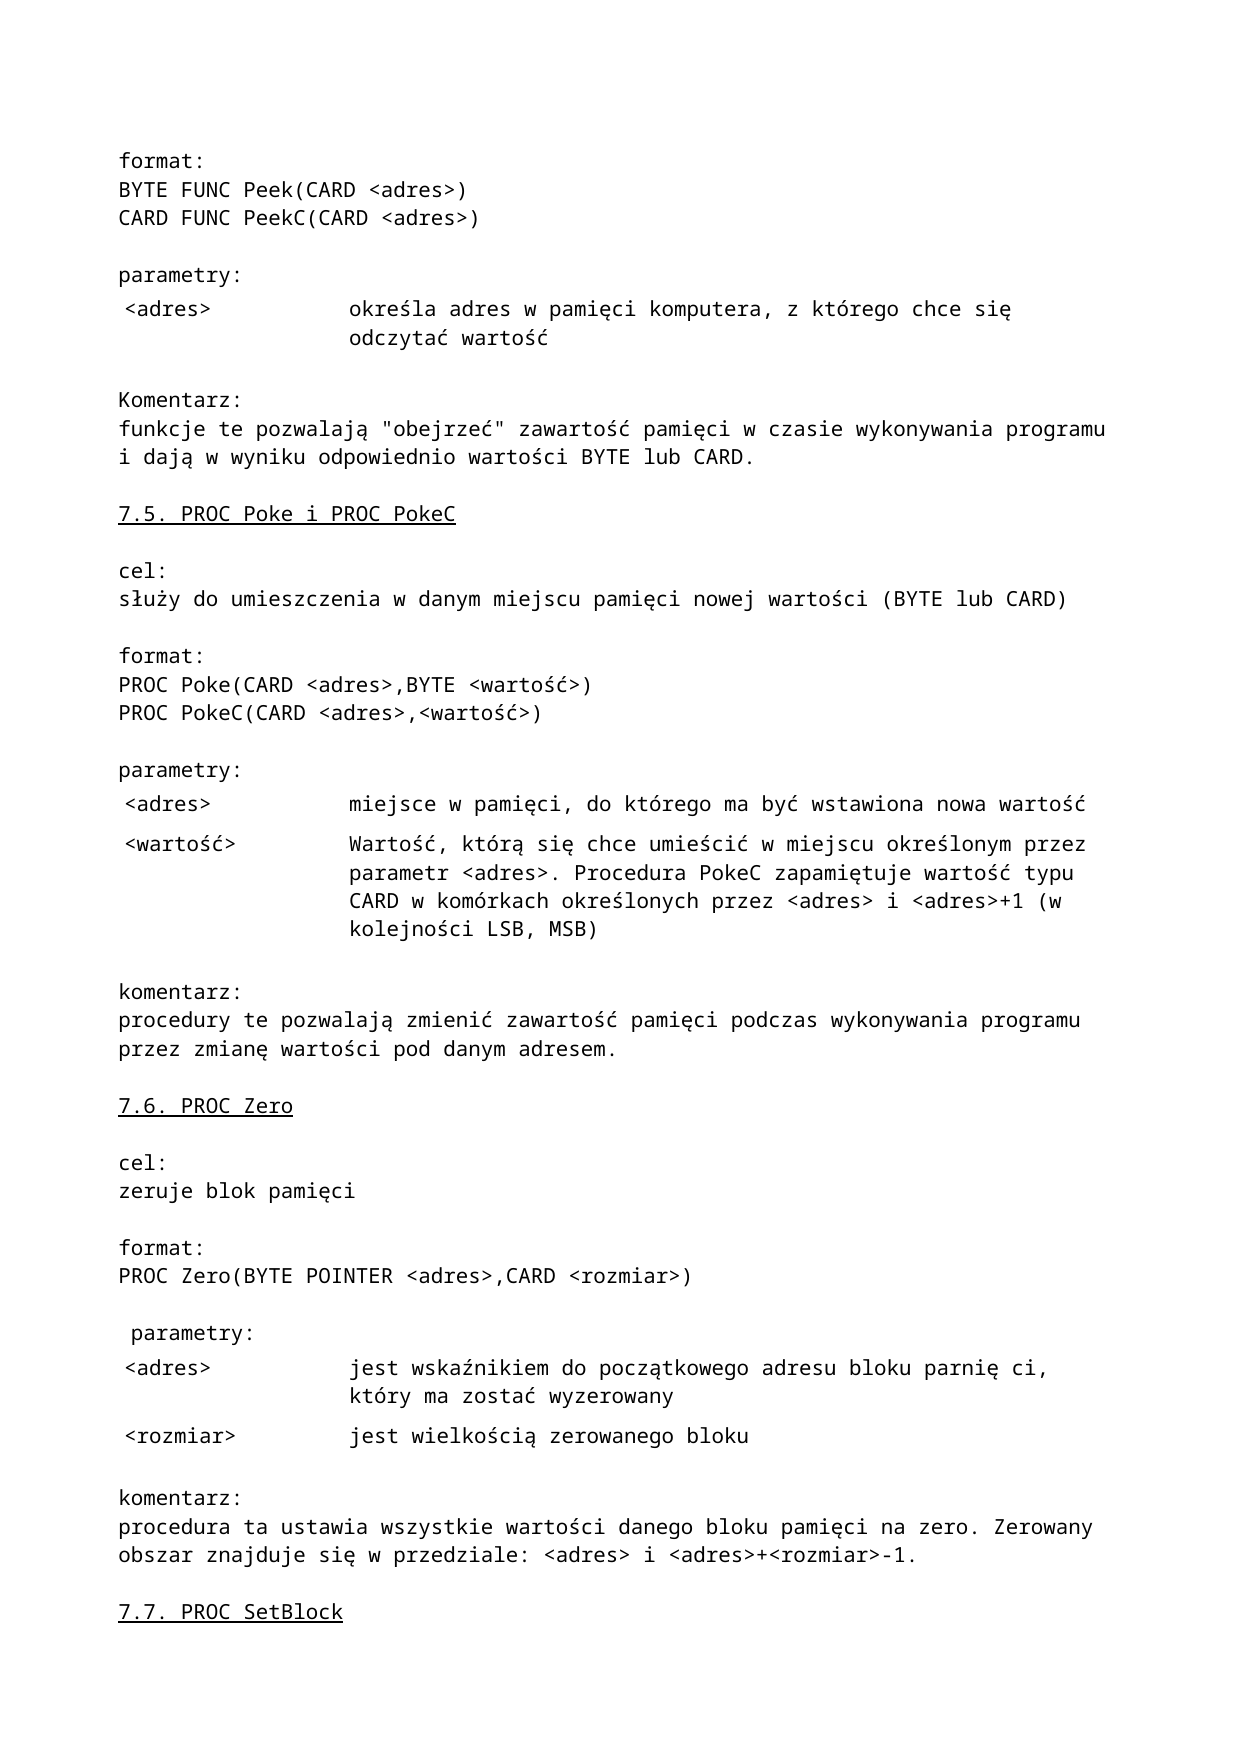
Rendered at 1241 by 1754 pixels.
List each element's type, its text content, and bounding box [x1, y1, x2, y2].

text cel: [118, 1148, 1122, 1176]
text format: [118, 641, 1122, 670]
table_header <adres> [118, 1347, 343, 1415]
text PROC Poke(CARD <adres>,BYTE <wartość>) [118, 670, 1122, 698]
text BYTE FUNC Peek(CARD <adres>) [118, 175, 1122, 203]
table_header <adres> [118, 289, 343, 357]
text procedura ta ustawia wszystkie wartości danego bloku pamięci na zero. Zerowany obszar znajduje się w przedziale: <adres> i <adres>+<rozmiar>-1. [118, 1512, 1122, 1569]
text Komentarz: [118, 386, 1122, 414]
text służy do umieszczenia w danym miejscu pamięci nowej wartości (BYTE lub CARD) [118, 584, 1122, 613]
text PROC PokeC(CARD <adres>,<wartość>) [118, 698, 1122, 727]
table_header <adres> [118, 784, 343, 823]
table_header określa adres w pamięci komputera, z którego chce się odczytać wartość [343, 289, 1123, 357]
table_header jest wskaźnikiem do początkowego adresu bloku parnię ci, który ma zostać wyzerowany [343, 1347, 1123, 1415]
table_cell <wartość> [118, 824, 343, 949]
text funkcje te pozwalają "obejrzeć" zawartość pamięci w czasie wykonywania programu i dają w wyniku odpowiednio wartości BYTE lub CARD. [118, 414, 1122, 471]
text cel: [118, 556, 1122, 584]
text CARD FUNC PeekC(CARD <adres>) [118, 203, 1122, 232]
text 7.5. PROC Poke i PROC PokeC [118, 499, 1122, 528]
table_cell <rozmiar> [118, 1415, 343, 1455]
text parametry: [118, 260, 1122, 289]
text parametry: [118, 1318, 1122, 1347]
text komentarz: [118, 977, 1122, 1006]
text procedury te pozwalają zmienić zawartość pamięci podczas wykonywania programu przez zmianę wartości pod danym adresem. [118, 1006, 1122, 1062]
text 7.7. PROC SetBlock [118, 1597, 1122, 1626]
text format: [118, 147, 1122, 175]
text zeruje blok pamięci [118, 1176, 1122, 1205]
text parametry: [118, 755, 1122, 784]
table_header miejsce w pamięci, do którego ma być wstawiona nowa wartość [343, 784, 1123, 823]
text format: [118, 1233, 1122, 1262]
text 7.6. PROC Zero [118, 1091, 1122, 1119]
text komentarz: [118, 1483, 1122, 1512]
table_cell jest wielkością zerowanego bloku [343, 1415, 1123, 1455]
table_cell Wartość, którą się chce umieścić w miejscu określonym przez parametr <adres>. Procedura PokeC zapamiętuje wartość typu CARD w komórkach określonych przez <adres> i <adres>+1 (w kolejności LSB, MSB) [343, 824, 1123, 949]
text PROC Zero(BYTE POINTER <adres>,CARD <rozmiar>) [118, 1262, 1122, 1290]
